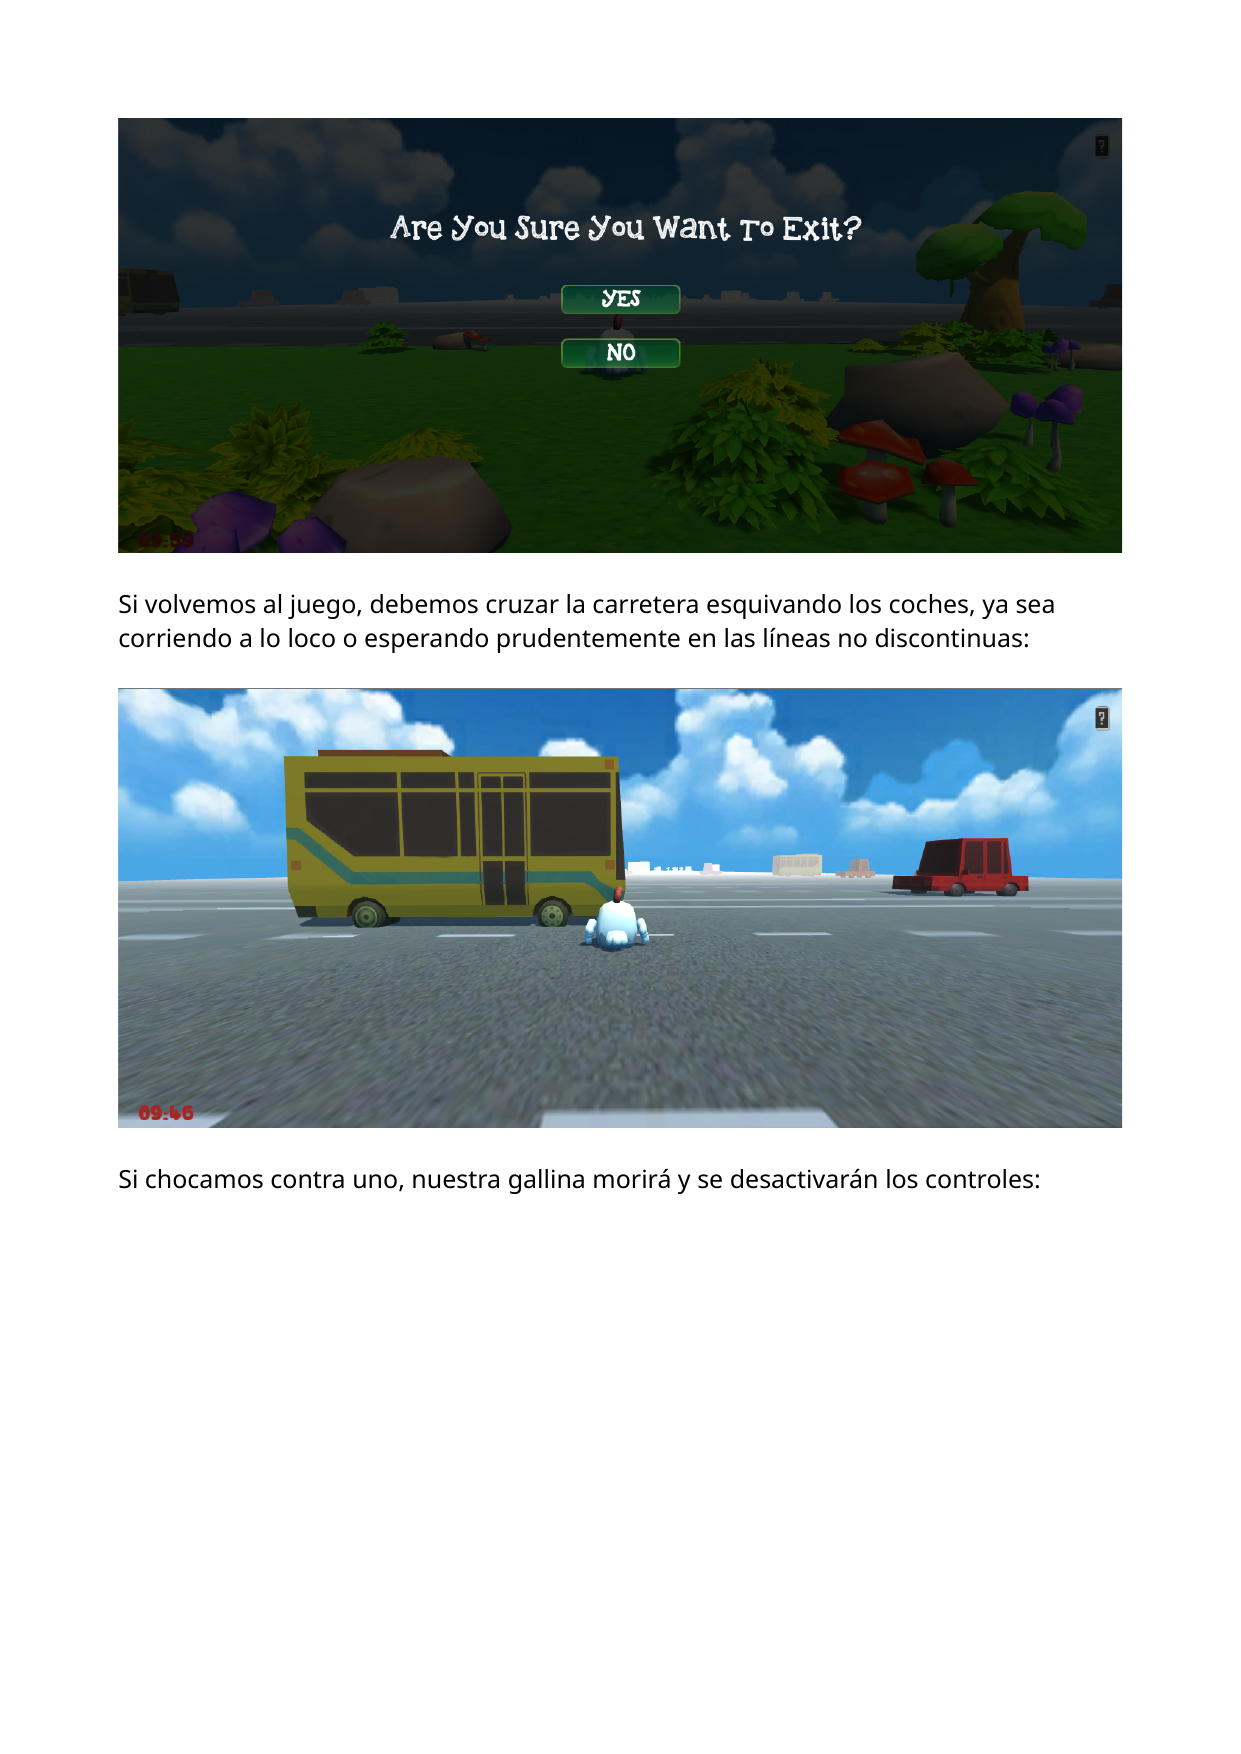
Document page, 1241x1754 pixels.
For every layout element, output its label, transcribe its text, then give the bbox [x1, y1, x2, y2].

text Si chocamos contra uno, nuestra gallina morirá y se desactivarán los controles: [118, 1161, 1122, 1196]
picture [118, 118, 1123, 553]
picture [118, 688, 1123, 1128]
text Si volvemos al juego, debemos cruzar la carretera esquivando los coches, ya sea corriendo a lo loco o esperando prudentemente en las líneas no discontinuas: [118, 586, 1122, 654]
